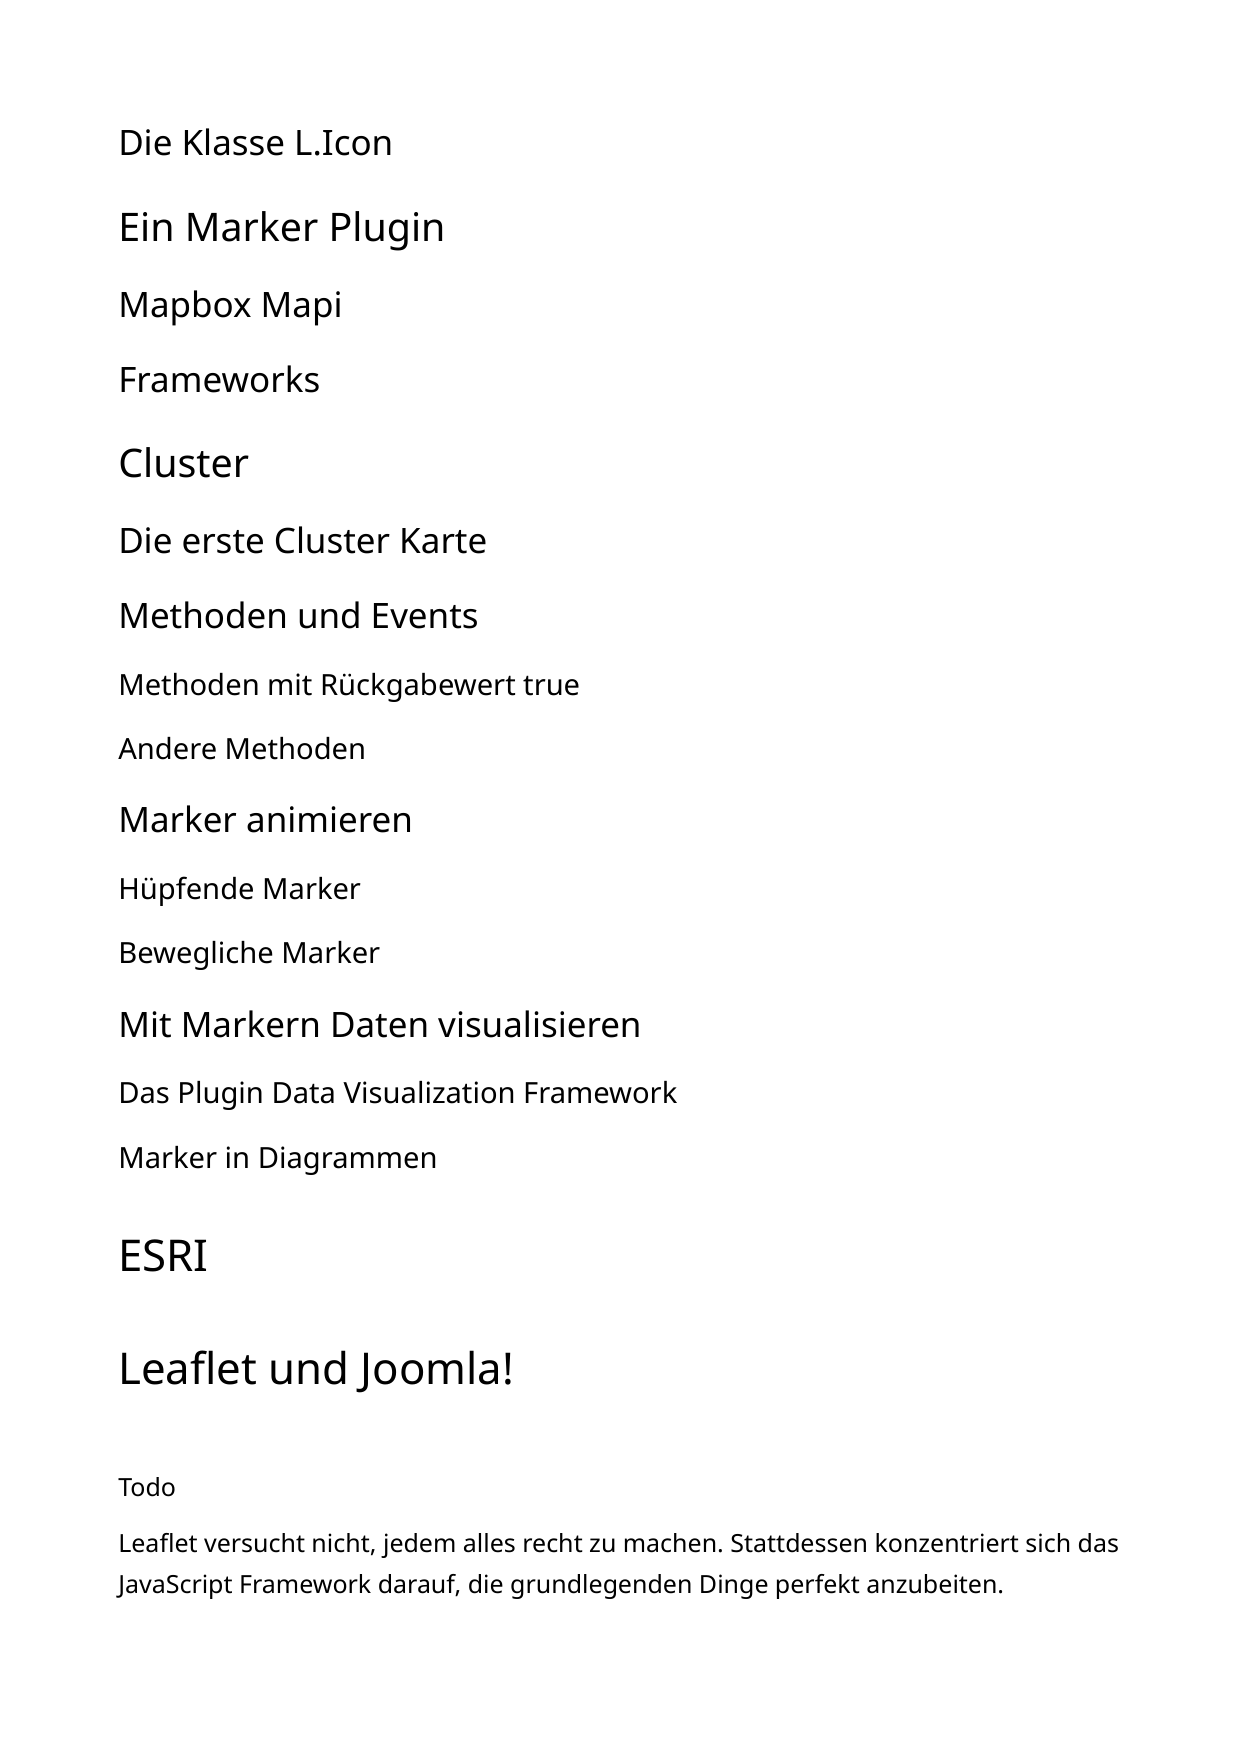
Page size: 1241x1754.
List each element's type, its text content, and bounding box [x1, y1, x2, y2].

subtitle Methoden und Events [118, 591, 1122, 639]
subtitle Die erste Cluster Karte [118, 516, 1122, 564]
text Todo [118, 1470, 1122, 1504]
subtitle Andere Methoden [118, 729, 1122, 768]
subtitle Bewegliche Marker [118, 933, 1122, 972]
subtitle Die Klasse L.Icon [118, 118, 1122, 166]
subtitle Marker animieren [118, 795, 1122, 843]
subtitle Methoden mit Rückgabewert true [118, 664, 1122, 704]
subtitle Mit Markern Daten visualisieren [118, 999, 1122, 1047]
subtitle Mapbox Mapi [118, 280, 1122, 328]
text Leaflet versucht nicht, jedem alles recht zu machen. Stattdessen konzentriert sich das JavaScript Framework darauf, die grundlegenden Dinge perfekt anzubeiten. [118, 1525, 1122, 1600]
subtitle Cluster [118, 436, 1122, 489]
subtitle Leaflet und Joomla! [118, 1337, 1122, 1397]
subtitle Das Plugin Data Visualization Framework [118, 1072, 1122, 1112]
subtitle Frameworks [118, 355, 1122, 402]
subtitle Ein Marker Plugin [118, 199, 1122, 253]
subtitle ESRI [118, 1224, 1122, 1284]
subtitle Marker in Diagrammen [118, 1137, 1122, 1177]
subtitle Hüpfende Marker [118, 868, 1122, 908]
